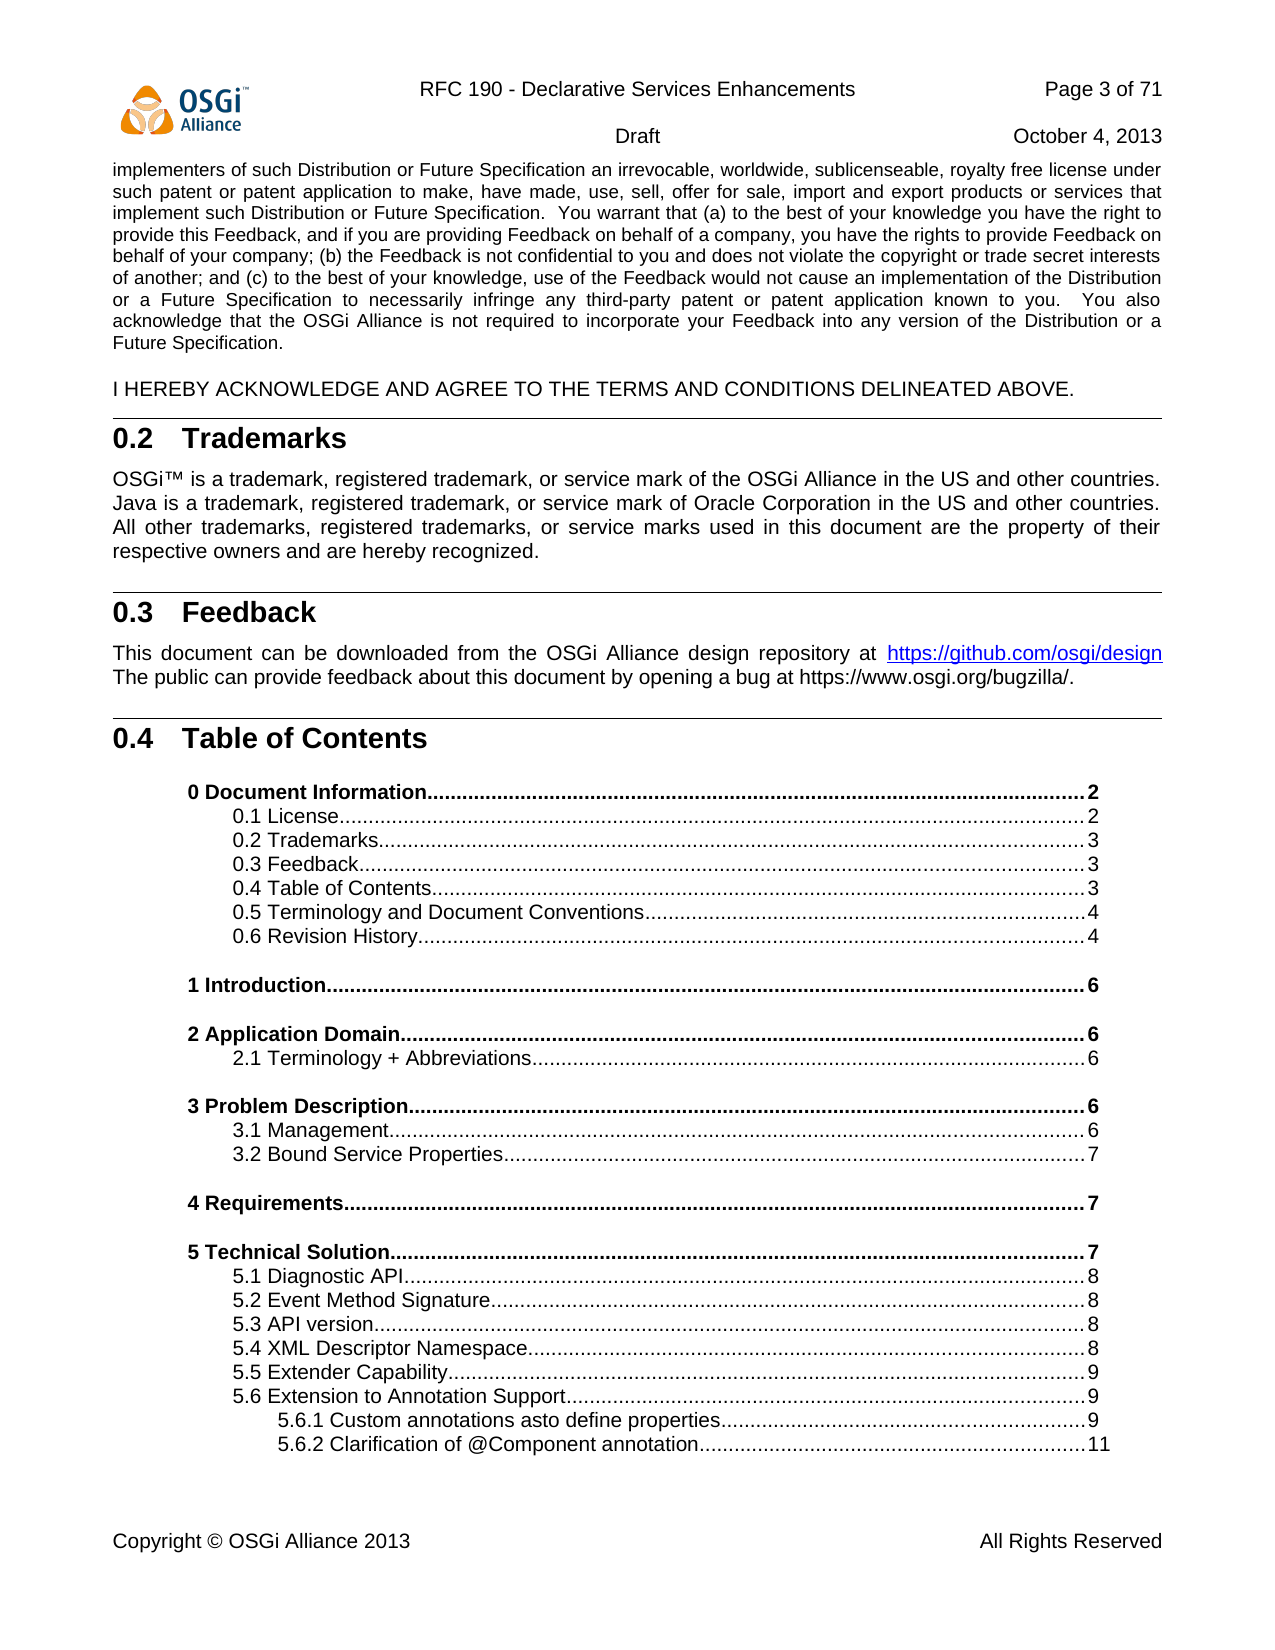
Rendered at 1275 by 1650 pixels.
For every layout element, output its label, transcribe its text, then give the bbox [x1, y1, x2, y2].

text 0.4 Table of Contents 3 [232, 876, 1162, 899]
text 3.1 Management 6 [232, 1118, 1162, 1142]
text 4 Requirements 7 [187, 1191, 1162, 1215]
text 3 Problem Description 6 [187, 1094, 1162, 1118]
text 0.3 Feedback 3 [232, 852, 1162, 876]
subtitle Feedback [112, 593, 1162, 628]
text 5.1 Diagnostic API 8 [232, 1264, 1162, 1288]
text 0.2 Trademarks 3 [232, 828, 1162, 852]
text 5.6.2 Clarification of @Component annotation 11 [277, 1432, 1162, 1456]
text OSGi™ is a trademark, registered trademark, or service mark of the OSGi Alliance in the US and other countries. Java is a trademark, registered trademark, or service mark of Oracle Corporation in the US and other countries. All other trademarks, registered trademarks, or service marks used in this document are the property of their respective owners and are hereby recognized. [112, 467, 1162, 563]
text 5.5 Extender Capability 9 [232, 1360, 1162, 1384]
text 0 Document Information 2 [187, 780, 1162, 804]
text 0.6 Revision History 4 [232, 923, 1162, 947]
text 2.1 Terminology + Abbreviations 6 [232, 1045, 1162, 1069]
text 5.6.1 Custom annotations asto define properties 9 [277, 1408, 1162, 1432]
text 5.3 API version 8 [232, 1312, 1162, 1336]
text 5 Technical Solution 7 [187, 1240, 1162, 1264]
text 5.4 XML Descriptor Namespace 8 [232, 1336, 1162, 1360]
text 1 Introduction 6 [187, 972, 1162, 996]
picture [113, 78, 257, 142]
text implementers of such Distribution or Future Specification an irrevocable, worldwide, sublicenseable, royalty free license under such patent or patent application to make, have made, use, sell, offer for sale, import and export products or services that implement such Distribution or Future Specification. You warrant that (a) to the best of your knowledge you have the right to provide this Feedback, and if you are providing Feedback on behalf of a company, you have the rights to provide Feedback on behalf of your company; (b) the Feedback is not confidential to you and does not violate the copyright or trade secret interests of another; and (c) to the best of your knowledge, use of the Feedback would not cause an implementation of the Distribution or a Future Specification to necessarily infringe any third-party patent or patent application known to you. You also acknowledge that the OSGi Alliance is not required to incorporate your Feedback into any version of the Distribution or a Future Specification. [112, 159, 1162, 353]
subtitle Trademarks [112, 419, 1162, 454]
text 0.5 Terminology and Document Conventions 4 [232, 899, 1162, 923]
text 3.2 Bound Service Properties 7 [232, 1142, 1162, 1166]
subtitle Table of Contents [112, 719, 1162, 755]
text I HEREBY ACKNOWLEDGE AND AGREE TO THE TERMS AND CONDITIONS DELINEATED ABOVE. [112, 377, 1162, 401]
text 5.6 Extension to Annotation Support 9 [232, 1384, 1162, 1408]
text 5.2 Event Method Signature 8 [232, 1288, 1162, 1312]
text This document can be downloaded from the OSGi Alliance design repository at https://github.com/osgi/design The public can provide feedback about this document by opening a bug at https://www.osgi.org/bugzilla/. [112, 641, 1162, 689]
text 0.1 License 2 [232, 804, 1162, 828]
text 2 Application Domain 6 [187, 1021, 1162, 1045]
